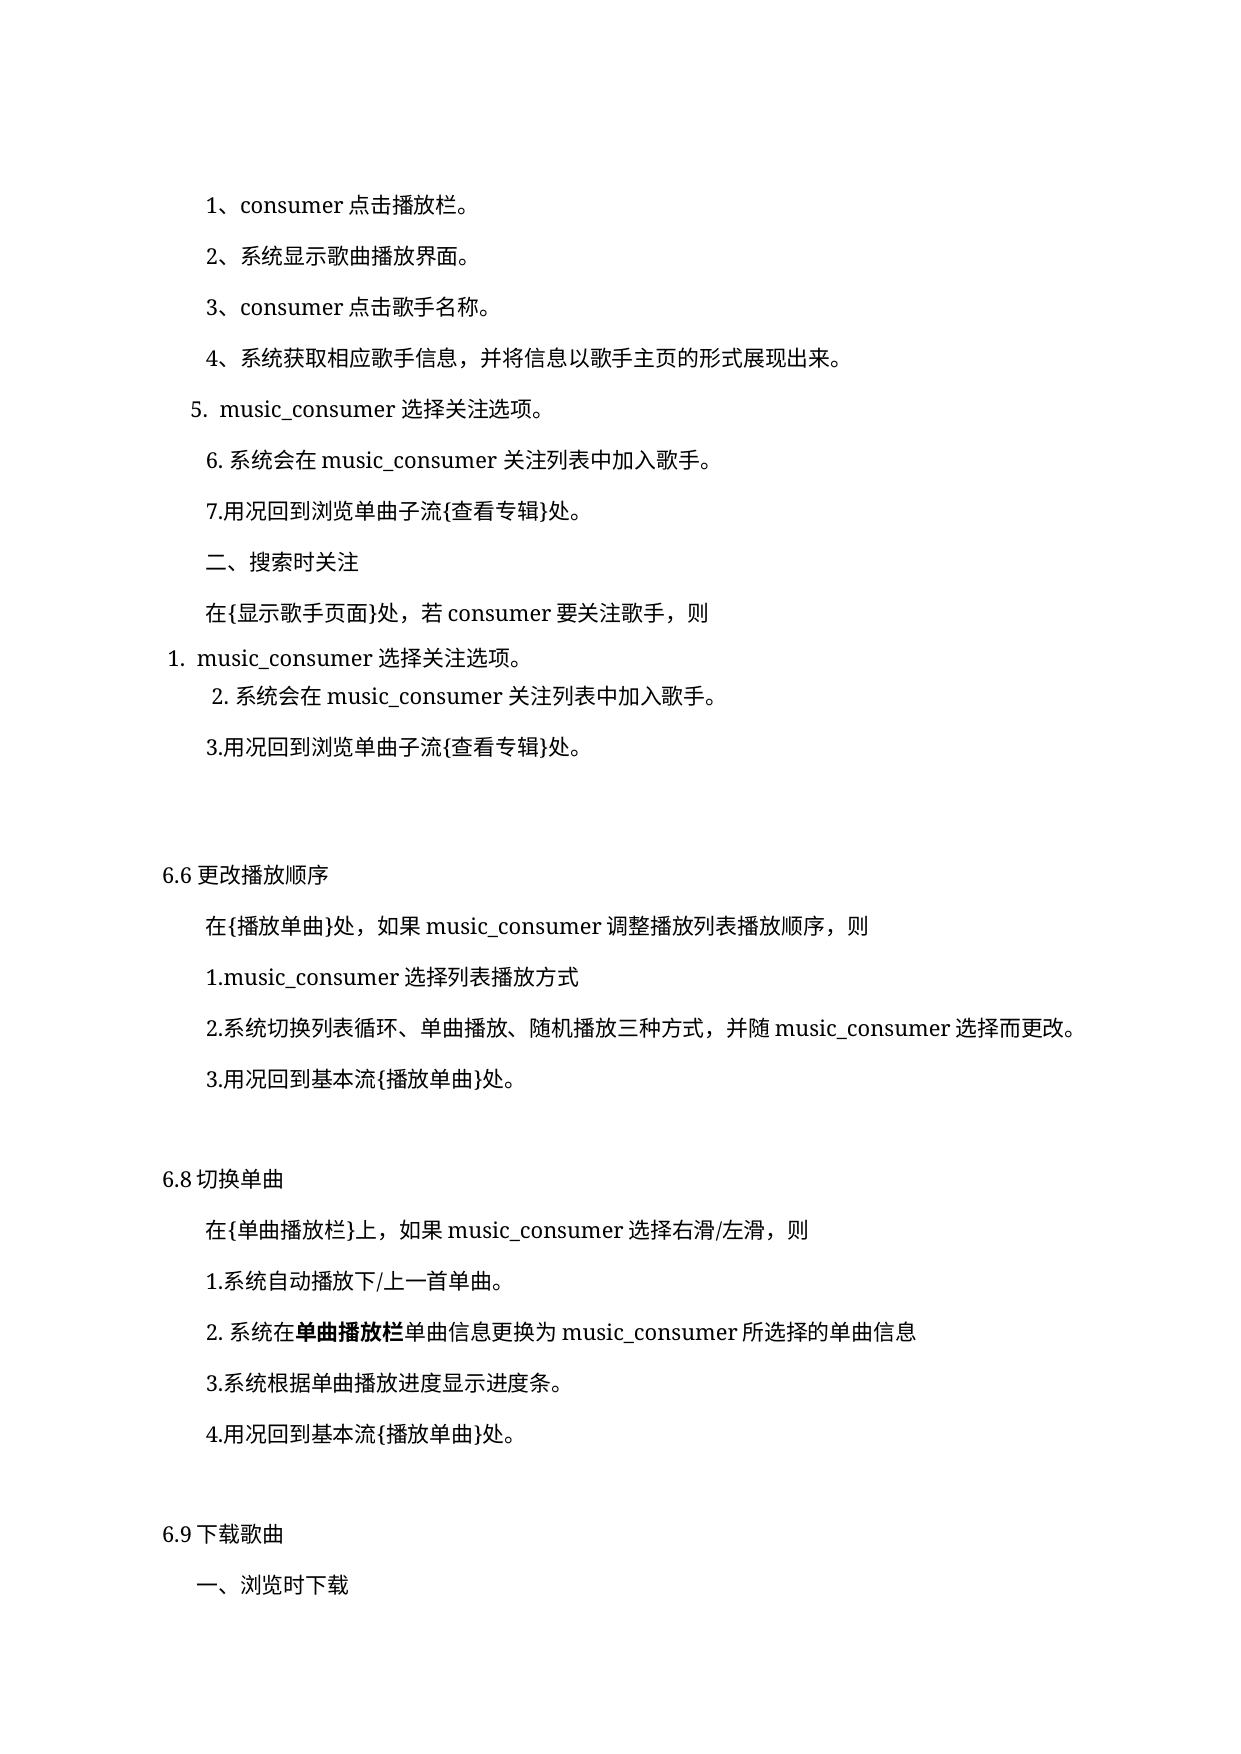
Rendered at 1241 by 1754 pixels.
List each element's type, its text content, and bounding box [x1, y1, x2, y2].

text 1.music_consumer选择列表播放方式 [118, 960, 1122, 992]
text 3、consumer点击歌手名称。 [118, 290, 1122, 321]
text 3.系统根据单曲播放进度显示进度条。 [118, 1366, 1122, 1398]
text 2.系统切换列表循环、单曲播放、随机播放三种方式，并随music_consumer选择而更改。 [118, 1011, 1122, 1043]
text 3.用况回到基本流{播放单曲}处。 [118, 1062, 1122, 1094]
text 6. 系统会在music_consumer 关注列表中加入歌手。 [118, 443, 1122, 474]
text 2. 系统在单曲播放栏单曲信息更换为music_consumer所选择的单曲信息 [118, 1315, 1122, 1347]
text 4、系统获取相应歌手信息，并将信息以歌手主页的形式展现出来。 [118, 341, 1122, 372]
text 7.用况回到浏览单曲子流{查看专辑}处。 [118, 494, 1122, 526]
text 2、系统显示歌曲播放界面。 [118, 239, 1122, 270]
text 3.用况回到浏览单曲子流{查看专辑}处。 [118, 730, 1122, 762]
text 6.9下载歌曲 [118, 1517, 1122, 1549]
text 2. 系统会在music_consumer 关注列表中加入歌手。 [118, 679, 1122, 711]
text 在{显示歌手页面}处，若consumer要关注歌手，则 [118, 596, 1122, 628]
text 1.系统自动播放下/上一首单曲。 [118, 1264, 1122, 1296]
text 在{播放单曲}处，如果music_consumer调整播放列表播放顺序，则 [118, 909, 1122, 941]
text 在{单曲播放栏}上，如果music_consumer选择右滑/左滑，则 [118, 1213, 1122, 1245]
text 1. music_consumer 选择关注选项。 [118, 641, 1122, 672]
text 6.8切换单曲 [118, 1162, 1122, 1194]
text 一、浏览时下载 [118, 1568, 1122, 1600]
text 6.6 更改播放顺序 [118, 858, 1122, 890]
text 5. music_consumer 选择关注选项。 [118, 392, 1122, 423]
text 4.用况回到基本流{播放单曲}处。 [118, 1417, 1122, 1449]
text 1、consumer点击播放栏。 [118, 188, 1122, 219]
text 二、搜索时关注 [118, 545, 1122, 577]
